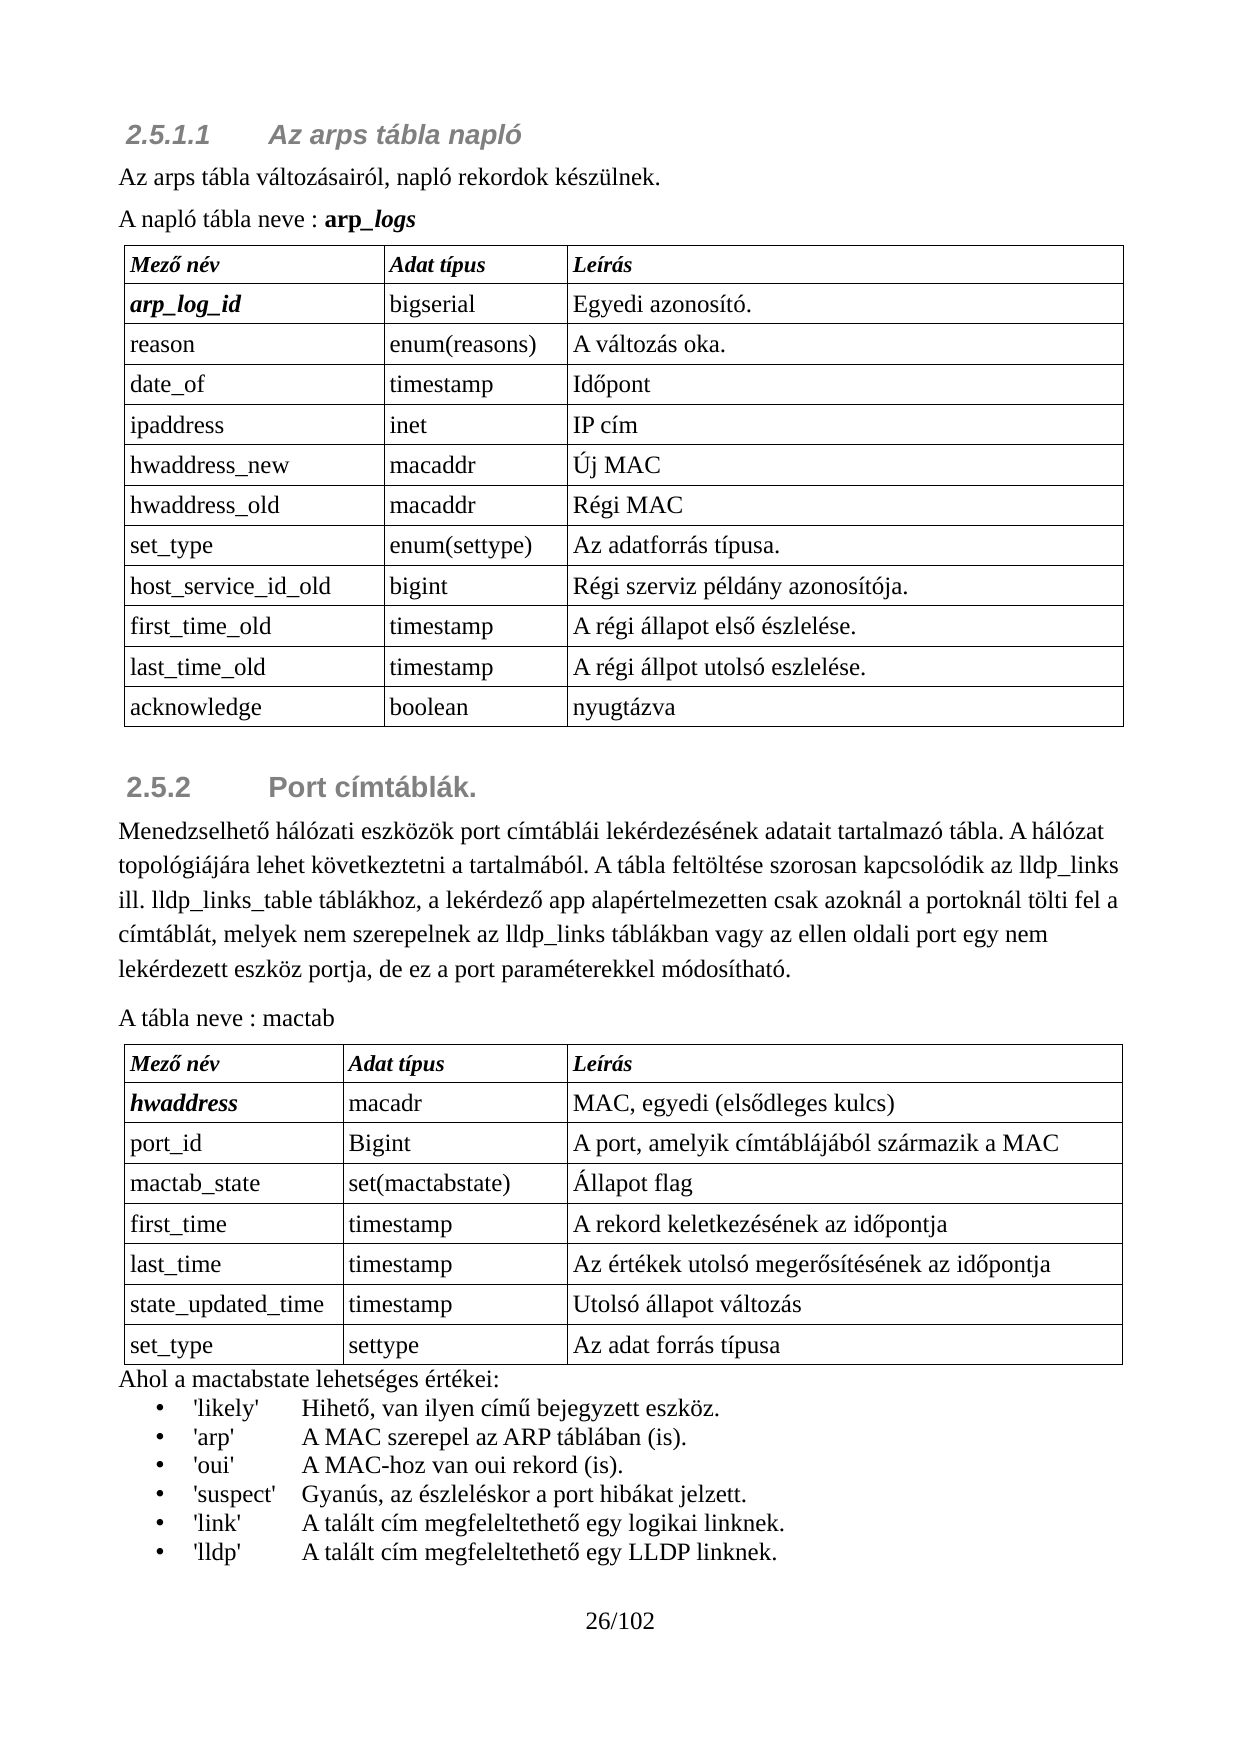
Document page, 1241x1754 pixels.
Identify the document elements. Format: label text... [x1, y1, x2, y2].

table_cell timestamp [344, 1204, 567, 1243]
table_cell port_id [125, 1123, 343, 1163]
table_cell bigserial [385, 284, 567, 323]
table_header Adat típus [344, 1045, 567, 1082]
table_cell enum(settype) [385, 526, 567, 565]
table_cell A rekord keletkezésének az időpontja [568, 1204, 1122, 1243]
table_cell Régi szerviz példány azonosítója. [568, 566, 1123, 605]
table_cell hwaddress_old [125, 486, 384, 525]
table_cell settype [344, 1325, 567, 1364]
text Az arps tábla változásairól, napló rekordok készülnek. [118, 162, 1122, 191]
subtitle Port címtáblák. [118, 770, 1122, 803]
table_cell inet [385, 405, 567, 444]
list 'oui' A MAC-hoz van oui rekord (is). [156, 1451, 1122, 1479]
table_header Mező név [125, 246, 384, 283]
table_cell Időpont [568, 365, 1123, 404]
table_cell Az értékek utolsó megerősítésének az időpontja [568, 1244, 1122, 1283]
table_cell state_updated_time [125, 1285, 343, 1324]
table_cell Egyedi azonosító. [568, 284, 1123, 323]
table_cell mactab_state [125, 1164, 343, 1203]
table_cell A port, amelyik címtáblájából származik a MAC [568, 1123, 1122, 1163]
table_cell Az adat forrás típusa [568, 1325, 1122, 1364]
list 'link' A talált cím megfeleltethető egy logikai linknek. [156, 1508, 1122, 1537]
table_cell timestamp [344, 1244, 567, 1283]
table_cell bigint [385, 566, 567, 605]
table_cell arp_log_id [125, 284, 384, 323]
table_cell last_time [125, 1244, 343, 1283]
table_cell nyugtázva [568, 687, 1123, 726]
table_header Leírás [568, 1045, 1122, 1082]
table_cell boolean [385, 687, 567, 726]
table_header Leírás [568, 246, 1123, 283]
list 'suspect' Gyanús, az észleléskor a port hibákat jelzett. [156, 1479, 1122, 1508]
table_cell A régi állpot utolsó eszlelése. [568, 647, 1123, 686]
table_header Adat típus [385, 246, 567, 283]
table_cell enum(reasons) [385, 324, 567, 363]
table_cell acknowledge [125, 687, 384, 726]
table_cell first_time [125, 1204, 343, 1243]
table_cell A régi állapot első észlelése. [568, 606, 1123, 646]
table_cell Régi MAC [568, 486, 1123, 525]
table_header Mező név [125, 1045, 343, 1082]
table_cell set_type [125, 526, 384, 565]
table_cell Állapot flag [568, 1164, 1122, 1203]
table_cell Új MAC [568, 445, 1123, 484]
table_cell Bigint [344, 1123, 567, 1163]
table_cell last_time_old [125, 647, 384, 686]
list 'likely' Hihető, van ilyen című bejegyzett eszköz. [156, 1393, 1122, 1422]
table_cell Utolsó állapot változás [568, 1285, 1122, 1324]
table_cell timestamp [385, 647, 567, 686]
table_cell reason [125, 324, 384, 363]
list 'lldp' A talált cím megfeleltethető egy LLDP linknek. [156, 1537, 1122, 1566]
subtitle Az arps tábla napló [118, 118, 1122, 150]
text A tábla neve : mactab [118, 1003, 1122, 1032]
table_cell set(mactabstate) [344, 1164, 567, 1203]
table_cell host_service_id_old [125, 566, 384, 605]
table_cell hwaddress_new [125, 445, 384, 484]
table_cell Az adatforrás típusa. [568, 526, 1123, 565]
table_cell date_of [125, 365, 384, 404]
table_cell timestamp [385, 365, 567, 404]
table_cell macadr [344, 1083, 567, 1122]
table_cell set_type [125, 1325, 343, 1364]
table_cell ipaddress [125, 405, 384, 444]
text A napló tábla neve : arp_logs [118, 204, 1122, 232]
text Ahol a mactabstate lehetséges értékei: [118, 1364, 1122, 1393]
table_cell timestamp [385, 606, 567, 646]
table_cell macaddr [385, 445, 567, 484]
table_cell hwaddress [125, 1083, 343, 1122]
table_cell IP cím [568, 405, 1123, 444]
table_cell macaddr [385, 486, 567, 525]
table_cell A változás oka. [568, 324, 1123, 363]
list 'arp' A MAC szerepel az ARP táblában (is). [156, 1422, 1122, 1451]
table_cell timestamp [344, 1285, 567, 1324]
text Menedzselhető hálózati eszközök port címtáblái lekérdezésének adatait tartalmazó tábla. A hálózat topológiájára lehet következtetni a tartalmából. A tábla feltöltése szorosan kapcsolódik az lldp_links ill. lldp_links_table táblákhoz, a lekérdező app alapértelmezetten csak azoknál a portoknál tölti fel a címtáblát, melyek nem szerepelnek az lldp_links táblákban vagy az ellen oldali port egy nem lekérdezett eszköz portja, de ez a port paraméterekkel módosítható. [118, 816, 1122, 982]
table_cell MAC, egyedi (elsődleges kulcs) [568, 1083, 1122, 1122]
table_cell first_time_old [125, 606, 384, 646]
